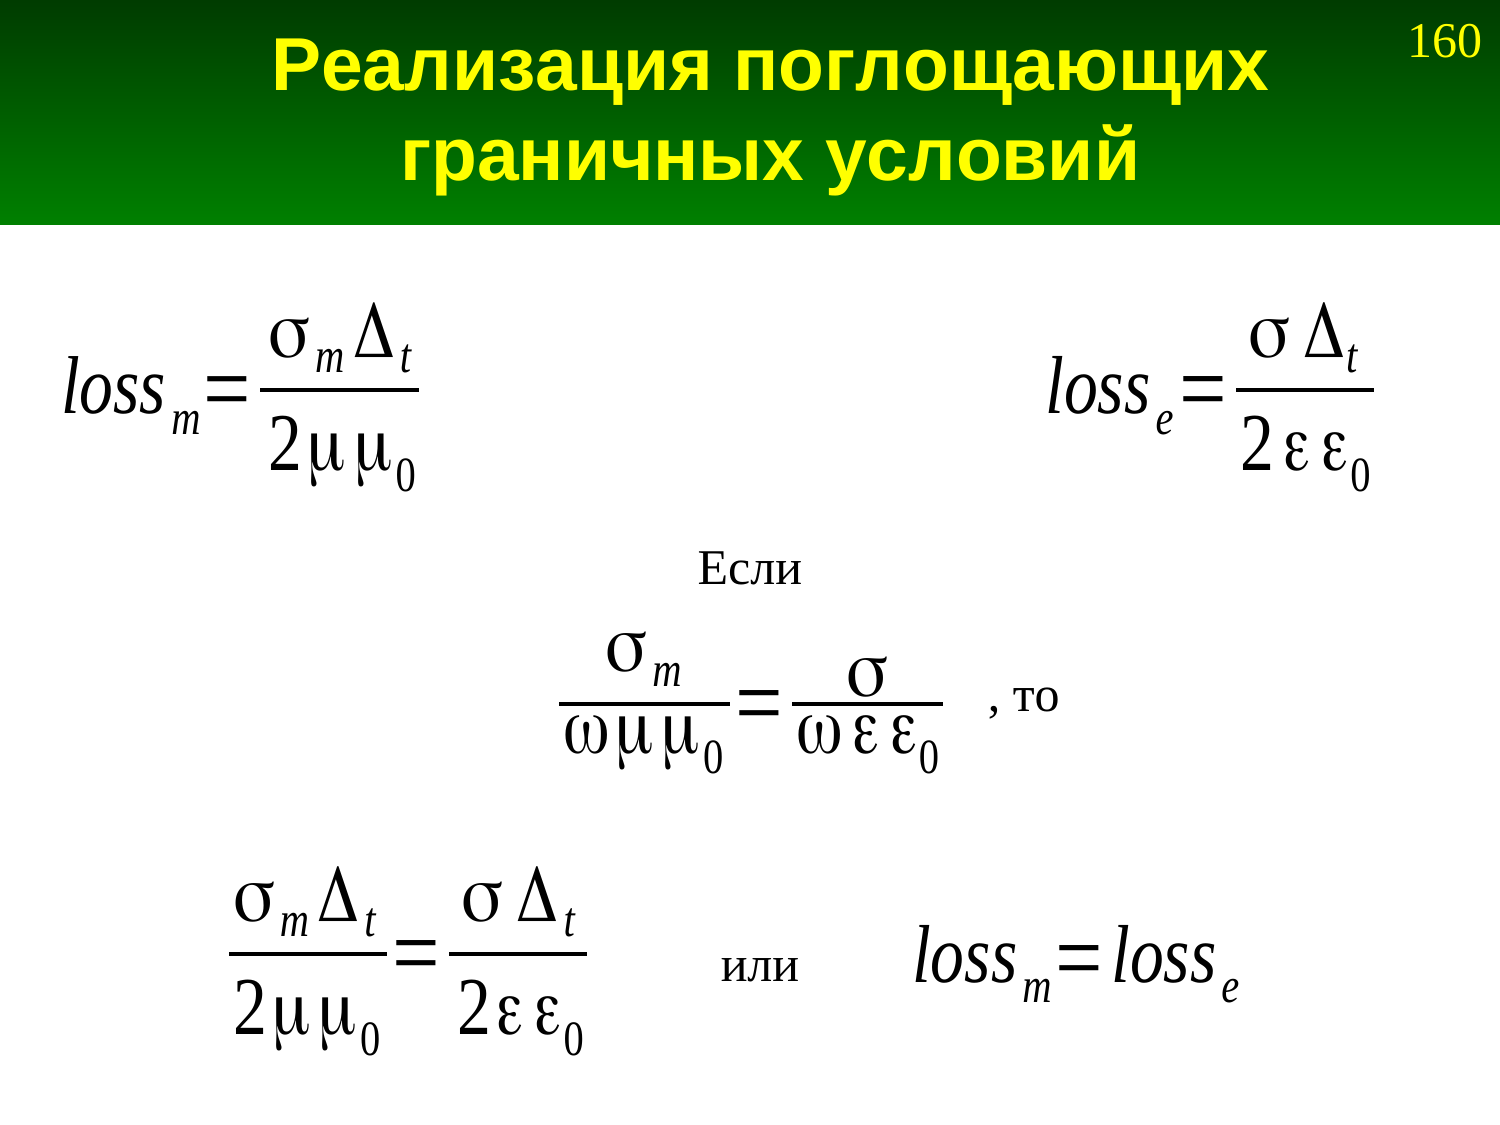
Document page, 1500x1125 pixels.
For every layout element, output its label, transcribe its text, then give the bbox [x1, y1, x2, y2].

chart [44, 295, 440, 500]
chart [537, 624, 963, 784]
text_box Если [682, 526, 818, 604]
title Реализация поглощающих граничных условий [100, 7, 1441, 204]
chart [207, 859, 608, 1064]
text_box , то [973, 653, 1075, 729]
chart [895, 909, 1256, 1014]
chart [1028, 295, 1394, 500]
text_box или [706, 924, 815, 1000]
